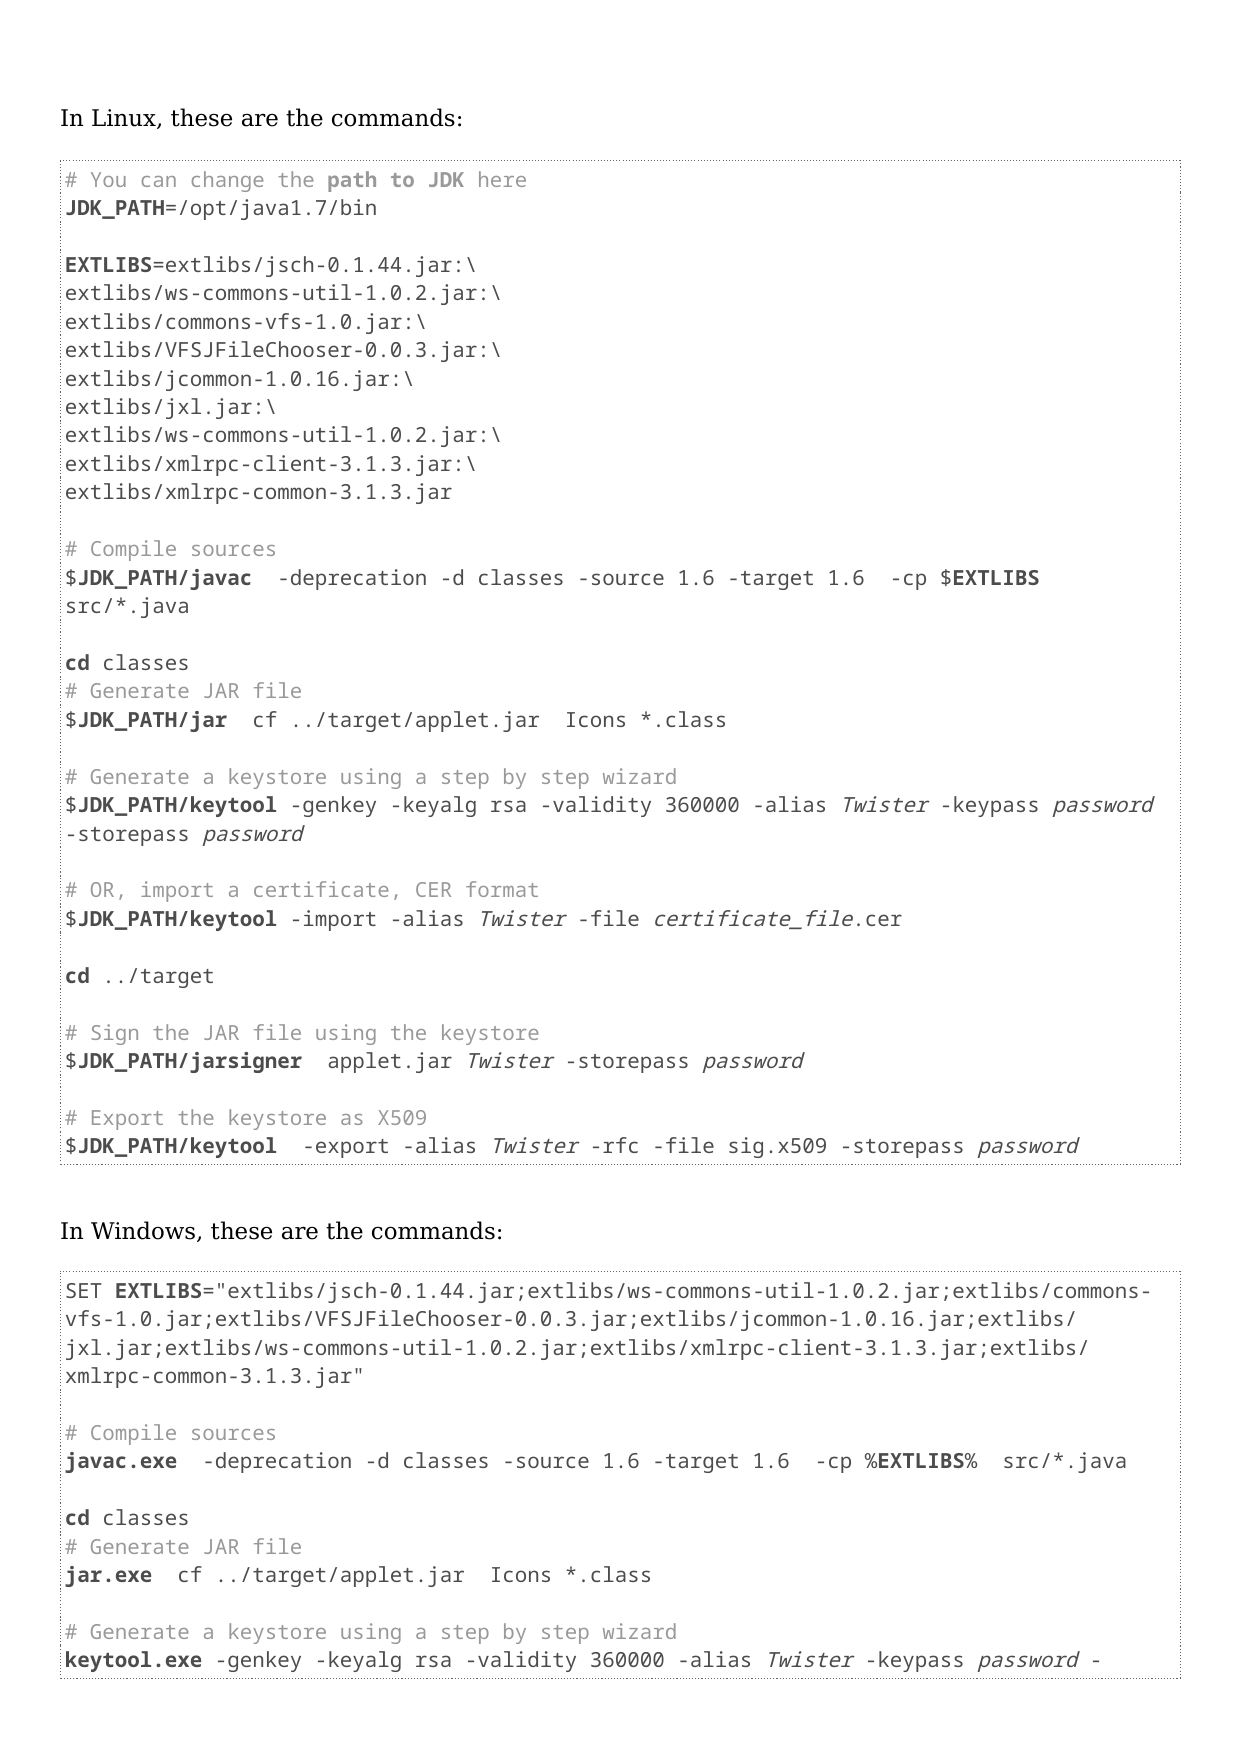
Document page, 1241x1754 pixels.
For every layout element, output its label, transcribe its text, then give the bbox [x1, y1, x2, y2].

text $JDK_PATH/keytool -export -alias Twister -rfc -file sig.x509 -storepass password [60, 1127, 1181, 1164]
text extlibs/ws-commons-util-1.0.2.jar:\ [60, 274, 1181, 302]
text JDK_PATH=/opt/java1.7/bin [60, 188, 1181, 222]
text javac.exe -deprecation -d classes -source 1.6 -target 1.6 -cp %EXTLIBS% src/*.java [60, 1442, 1181, 1475]
text # Generate a keystore using a step by step wizard [60, 1612, 1181, 1641]
text $JDK_PATH/keytool -genkey -keyalg rsa -validity 360000 -alias Twister -keypass password -storepass password [60, 786, 1181, 847]
text # Compile sources [60, 530, 1181, 558]
text # Export the keystore as X509 [60, 1098, 1181, 1127]
text $JDK_PATH/keytool -import -alias Twister -file certificate_file.cer [60, 899, 1181, 932]
text keytool.exe -genkey -keyalg rsa -validity 360000 -alias Twister -keypass password [60, 1641, 1181, 1678]
text # Generate JAR file jar.exe cf ../target/applet.jar Icons *.class [60, 1527, 1181, 1589]
text # OR, import a certificate, CER format [60, 871, 1181, 899]
text $JDK_PATH/javac -deprecation -d classes -source 1.6 -target 1.6 -cp $EXTLIBS src/*.java [60, 558, 1181, 620]
text extlibs/xmlrpc-client-3.1.3.jar:\ [60, 444, 1181, 473]
text cd classes [60, 1499, 1181, 1527]
text extlibs/jxl.jar:\ [60, 388, 1181, 416]
text $JDK_PATH/jarsigner applet.jar Twister -storepass password [60, 1042, 1181, 1075]
text # Compile sources [60, 1413, 1181, 1442]
text extlibs/commons-vfs-1.0.jar:\ [60, 302, 1181, 331]
text cd ../target [60, 956, 1181, 989]
text # You can change the path to JDK here [60, 160, 1181, 188]
text # Generate JAR file [60, 672, 1181, 700]
text EXTLIBS=extlibs/jsch-0.1.44.jar:\ [60, 245, 1181, 274]
text In Linux, these are the commands: [60, 105, 1181, 132]
text $JDK_PATH/jar cf ../target/applet.jar Icons *.class [60, 700, 1181, 733]
text # Generate a keystore using a step by step wizard [60, 757, 1181, 786]
text SET EXTLIBS="extlibs/jsch-0.1.44.jar;extlibs/ws-commons-util-1.0.2.jar;extlibs/commons-vfs-1.0.jar;extlibs/VFSJFileChooser-0.0.3.jar;extlibs/jcommon-1.0.16.jar;extlibs/jxl.jar;extlibs/ws-commons-util-1.0.2.jar;extlibs/xmlrpc-client-3.1.3.jar;extlibs/xmlrpc-common-3.1.3.jar" [60, 1271, 1181, 1389]
text extlibs/ws-commons-util-1.0.2.jar:\ [60, 416, 1181, 444]
text extlibs/VFSJFileChooser-0.0.3.jar:\ [60, 331, 1181, 359]
text # Sign the JAR file using the keystore [60, 1013, 1181, 1042]
text extlibs/xmlrpc-common-3.1.3.jar [60, 473, 1181, 506]
text extlibs/jcommon-1.0.16.jar:\ [60, 359, 1181, 388]
text cd classes [60, 643, 1181, 672]
text In Windows, these are the commands: [60, 1218, 1181, 1244]
